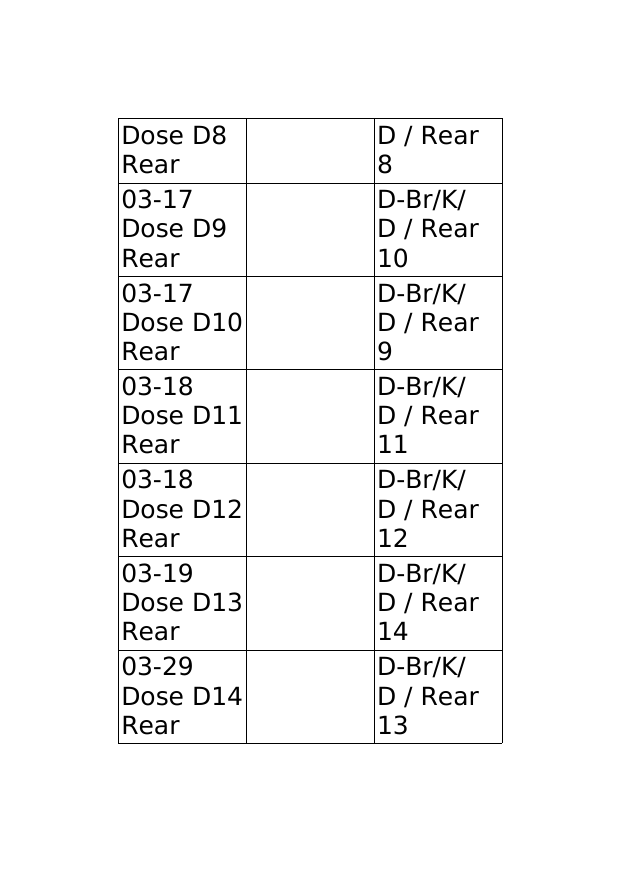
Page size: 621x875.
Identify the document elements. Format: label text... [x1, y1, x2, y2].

table_cell D-Br/K/D / Rear 13 [375, 651, 502, 743]
table_cell [247, 557, 374, 649]
table_cell D-Br/K/D / Rear 10 [375, 184, 502, 276]
table_cell [247, 370, 374, 463]
table_cell [247, 119, 374, 182]
table_cell [247, 464, 374, 556]
table_cell 03-17 Dose D9 Rear [119, 184, 246, 276]
table_cell D-Br/K/D / Rear 12 [375, 464, 502, 556]
table_cell [247, 651, 374, 743]
table_cell 03-19 Dose D13 Rear [119, 557, 246, 649]
table_cell Dose D8 Rear [119, 119, 246, 182]
table_cell D-Br/K/D / Rear 9 [375, 277, 502, 369]
table_cell [247, 184, 374, 276]
table_cell 03-18 Dose D11 Rear [119, 370, 246, 463]
table_cell [247, 277, 374, 369]
table_cell 03-29 Dose D14 Rear [119, 651, 246, 743]
table_cell 03-17 Dose D10 Rear [119, 277, 246, 369]
table_cell 03-18 Dose D12 Rear [119, 464, 246, 556]
table_cell D-Br/K/D / Rear 14 [375, 557, 502, 649]
table_cell D-Br/K/D / Rear 11 [375, 370, 502, 463]
table_cell D / Rear 8 [375, 119, 502, 182]
